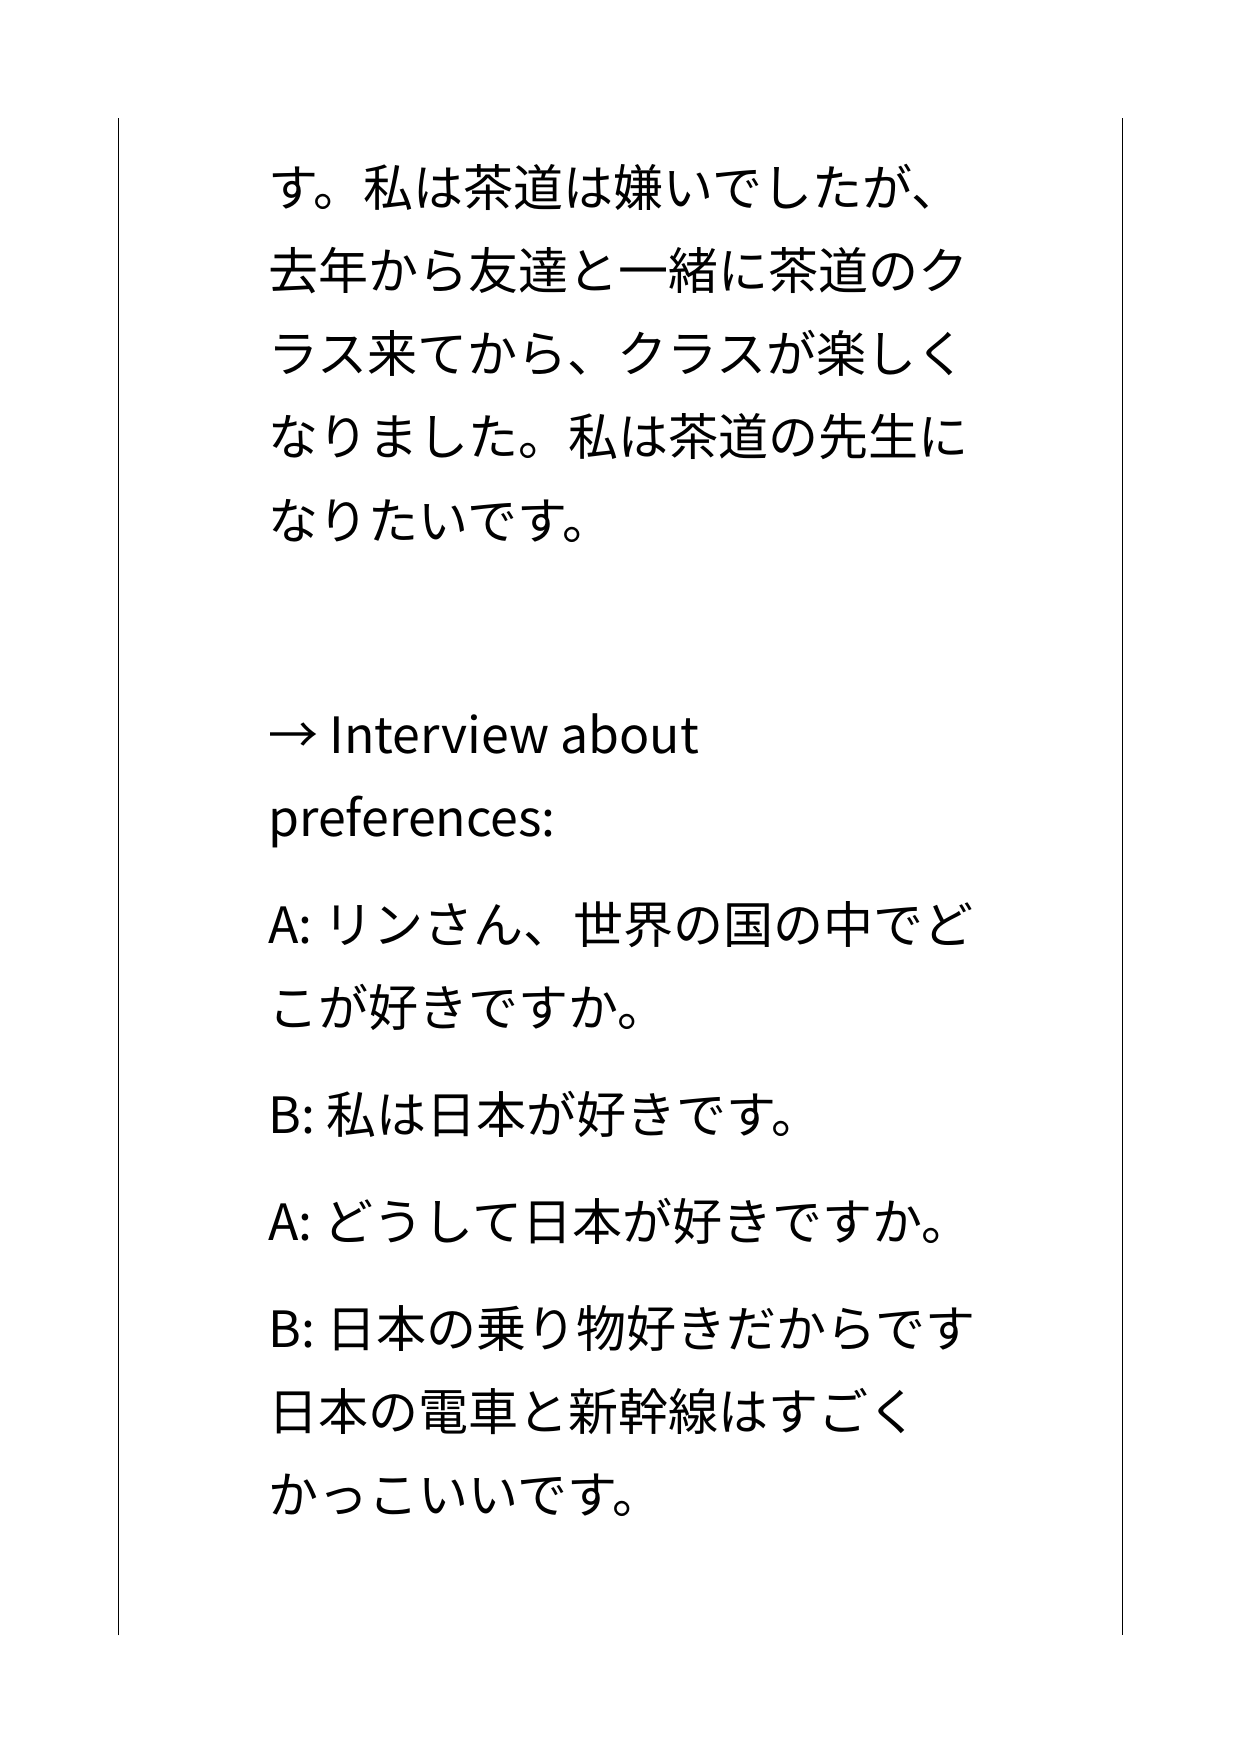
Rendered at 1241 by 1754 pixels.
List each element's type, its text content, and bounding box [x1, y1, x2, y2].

text B: 私は日本が好きです。 [268, 1075, 972, 1148]
text す。私は茶道は嫌いでしたが、去年から友達と一緒に茶道のクラス来てから、クラスが楽しくなりました。私は茶道の先生になりたいです。 [268, 148, 972, 553]
text → Interview about preferences: [268, 695, 972, 851]
text A: どうして日本が好きですか。 [268, 1182, 972, 1255]
text A: リンさん、世界の国の中でどこが好きですか。 [268, 885, 972, 1041]
text B: 日本の乗り物好きだからです。日本の電車と新幹線はすごくかっこいいです。 [268, 1289, 972, 1528]
